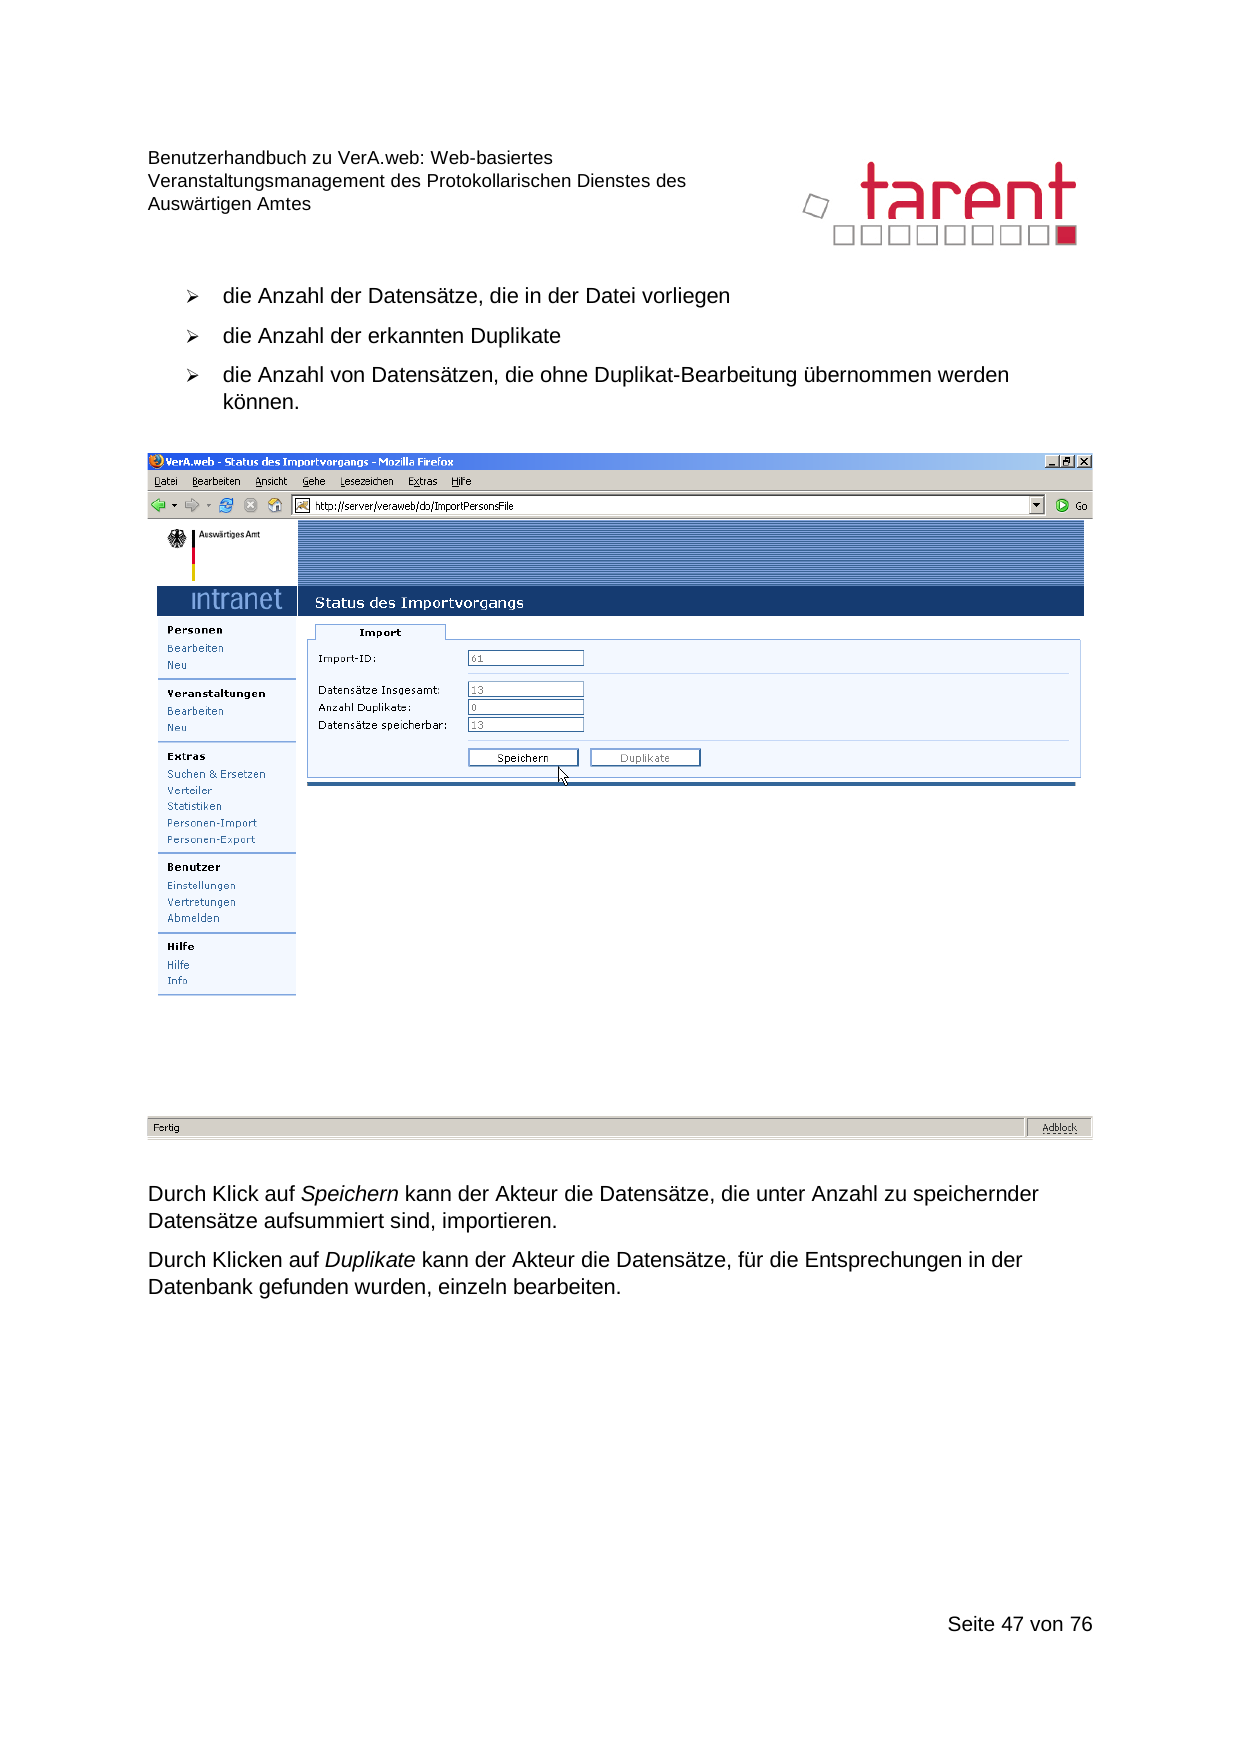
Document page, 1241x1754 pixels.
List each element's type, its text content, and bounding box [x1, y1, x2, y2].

list die Anzahl der Datensätze, die in der Datei vorliegen [185, 284, 1092, 308]
list die Anzahl von Datensätzen, die ohne Duplikat-Bearbeitung übernommen werden können. [185, 362, 1092, 414]
picture [790, 151, 1091, 255]
text Durch Klicken auf Duplikate kann der Akteur die Datensätze, für die Entsprechungen in der Datenbank gefunden wurden, einzeln bearbeiten. [148, 1248, 1092, 1299]
picture [147, 453, 1093, 1140]
text Durch Klick auf Speichern kann der Akteur die Datensätze, die unter Anzahl zu speichernder Datensätze aufsummiert sind, importieren. [148, 1181, 1092, 1233]
list die Anzahl der erkannten Duplikate [185, 323, 1092, 348]
